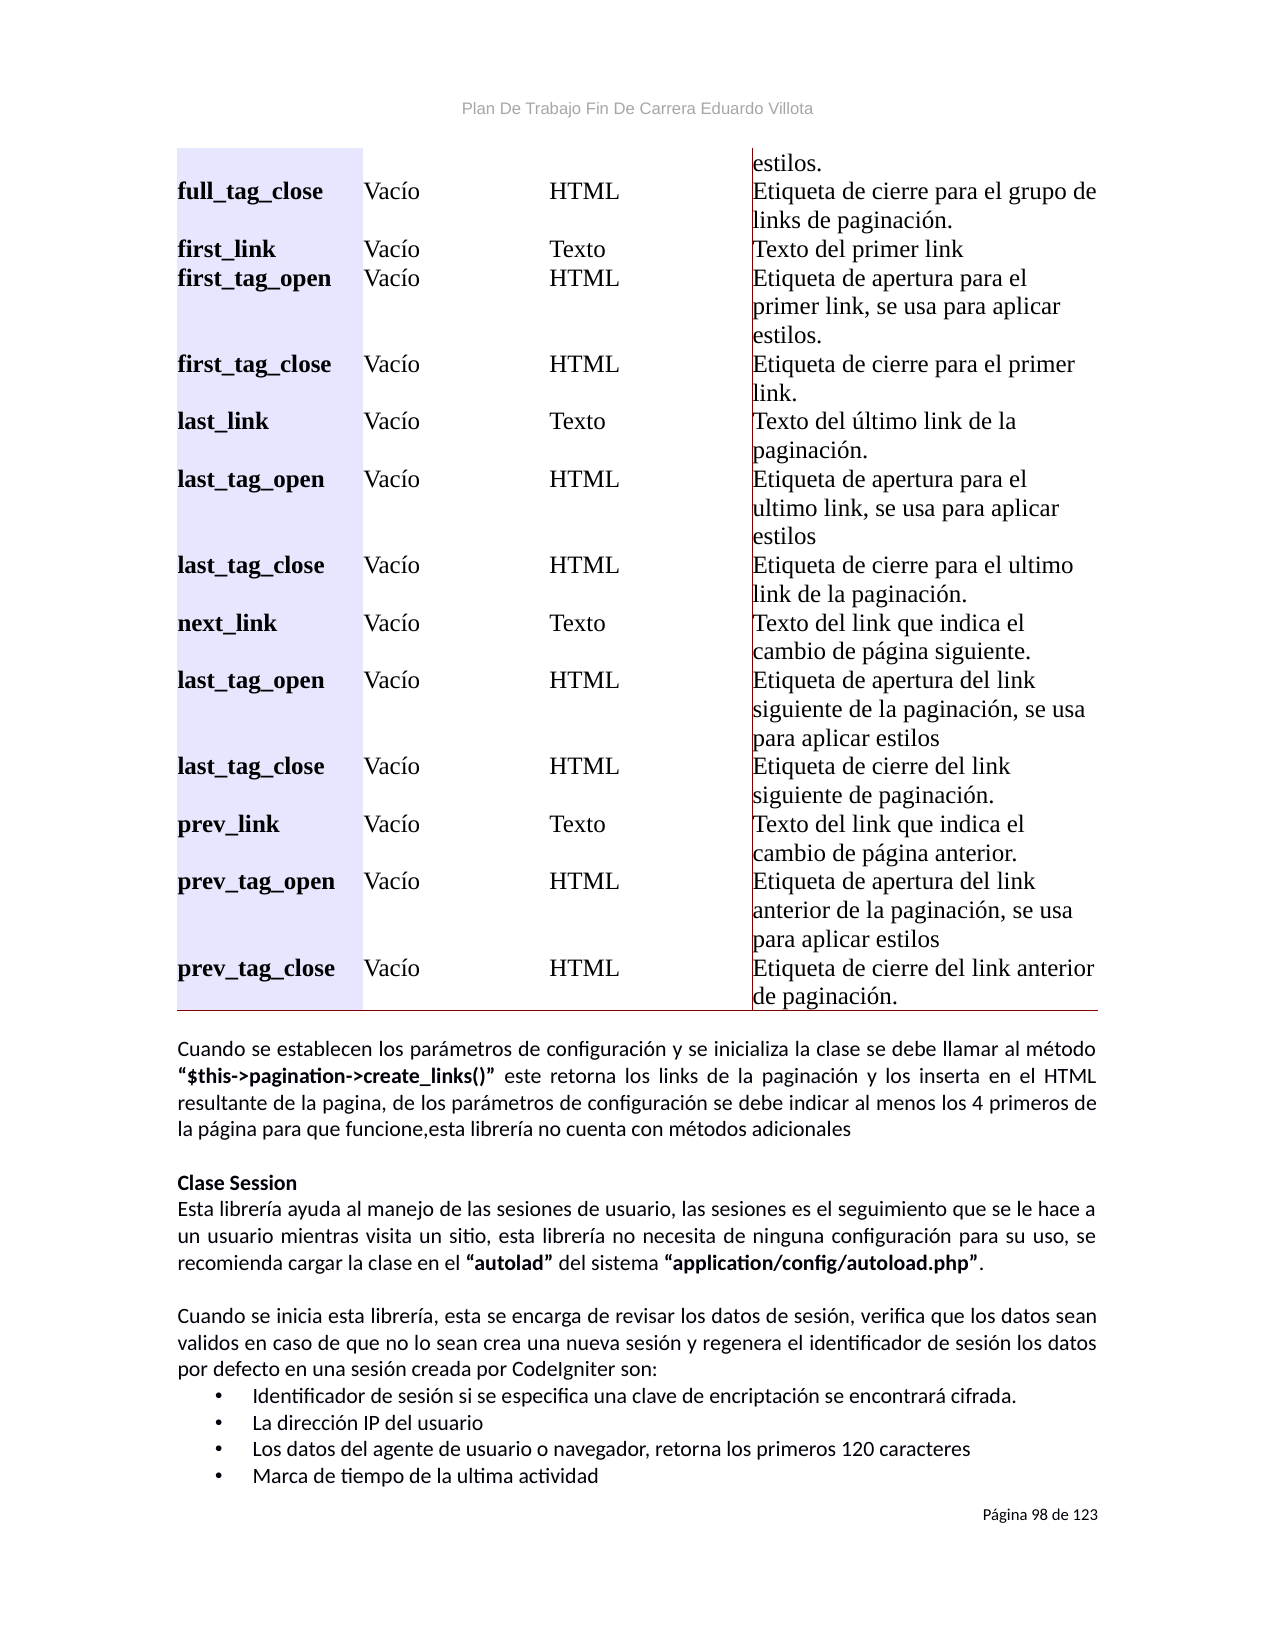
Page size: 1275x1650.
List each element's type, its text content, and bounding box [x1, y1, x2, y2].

table_cell first_tag_close [177, 349, 363, 406]
table_cell Vacío [363, 665, 549, 751]
table_cell last_link [177, 406, 363, 464]
list Identificador de sesión si se especifica una clave de encriptación se encontrará cifrada. [215, 1382, 1098, 1409]
table_cell Texto [549, 809, 752, 866]
table_cell Texto del primer link [753, 234, 1097, 263]
table_cell first_link [177, 234, 363, 263]
text Cuando se inicia esta librería, esta se encarga de revisar los datos de sesión, verifica que los datos sean validos en caso de que no lo sean crea una nueva sesión y regenera el identificador de sesión los datos por defecto en una sesión creada por CodeIgniter son: [177, 1302, 1098, 1382]
table_cell Etiqueta de cierre para el ultimo link de la paginación. [753, 550, 1097, 608]
table_cell Etiqueta de apertura para el primer link, se usa para aplicar estilos. [753, 263, 1097, 349]
table_cell Vacío [363, 809, 549, 866]
table_cell Vacío [363, 176, 549, 234]
table_cell Etiqueta de apertura para el ultimo link, se usa para aplicar estilos [753, 464, 1097, 550]
table_cell Vacío [363, 953, 549, 1010]
table_cell HTML [549, 464, 752, 550]
table_cell Vacío [363, 234, 549, 263]
table_cell Vacío [363, 263, 549, 349]
table_cell [363, 148, 549, 176]
table_cell prev_tag_close [177, 953, 363, 1010]
list Marca de tiempo de la ultima actividad [215, 1462, 1098, 1489]
text Clase Session [177, 1169, 1098, 1195]
table_cell Etiqueta de cierre para el primer link. [753, 349, 1097, 406]
table_cell full_tag_close [177, 176, 363, 234]
table_cell Vacío [363, 751, 549, 809]
table_cell Vacío [363, 608, 549, 665]
table_cell last_tag_open [177, 665, 363, 751]
table_cell HTML [549, 176, 752, 234]
table_cell HTML [549, 263, 752, 349]
table_cell prev_tag_open [177, 866, 363, 953]
table_cell HTML [549, 349, 752, 406]
table_cell Vacío [363, 866, 549, 953]
table_cell estilos. [753, 148, 1097, 176]
table_cell Etiqueta de apertura del link anterior de la paginación, se usa para aplicar estilos [753, 866, 1097, 953]
table_cell [549, 148, 752, 176]
table_cell last_tag_close [177, 550, 363, 608]
table_cell HTML [549, 550, 752, 608]
table_cell Texto del último link de la paginación. [753, 406, 1097, 464]
table_cell Etiqueta de cierre del link anterior de paginación. [753, 953, 1097, 1010]
table_cell Etiqueta de apertura del link siguiente de la paginación, se usa para aplicar estilos [753, 665, 1097, 751]
list La dirección IP del usuario [215, 1409, 1098, 1435]
table_cell Vacío [363, 550, 549, 608]
text Cuando se establecen los parámetros de configuración y se inicializa la clase se debe llamar al método “$this->pagination->create_links()” este retorna los links de la paginación y los inserta en el HTML resultante de la pagina, de los parámetros de configuración se debe indicar al menos los 4 primeros de la página para que funcione,esta librería no cuenta con métodos adicionales [177, 1035, 1098, 1142]
table_cell first_tag_open [177, 263, 363, 349]
table_cell HTML [549, 866, 752, 953]
table_cell Etiqueta de cierre para el grupo de links de paginación. [753, 176, 1097, 234]
list Los datos del agente de usuario o navegador, retorna los primeros 120 caracteres [215, 1435, 1098, 1462]
text Esta librería ayuda al manejo de las sesiones de usuario, las sesiones es el seguimiento que se le hace a un usuario mientras visita un sitio, esta librería no necesita de ninguna configuración para su uso, se recomienda cargar la clase en el “autolad” del sistema “application/config/autoload.php”. [177, 1195, 1098, 1275]
table_cell Vacío [363, 406, 549, 464]
table_cell Texto del link que indica el cambio de página siguiente. [753, 608, 1097, 665]
table_cell HTML [549, 953, 752, 1010]
table_cell Vacío [363, 349, 549, 406]
table_cell prev_link [177, 809, 363, 866]
table_cell Texto [549, 406, 752, 464]
table_cell last_tag_close [177, 751, 363, 809]
table_cell Vacío [363, 464, 549, 550]
table_cell Texto del link que indica el cambio de página anterior. [753, 809, 1097, 866]
table_cell next_link [177, 608, 363, 665]
table_cell [177, 148, 363, 176]
table_cell HTML [549, 751, 752, 809]
table_cell last_tag_open [177, 464, 363, 550]
table_cell HTML [549, 665, 752, 751]
table_cell Texto [549, 608, 752, 665]
table_cell Etiqueta de cierre del link siguiente de paginación. [753, 751, 1097, 809]
table_cell Texto [549, 234, 752, 263]
